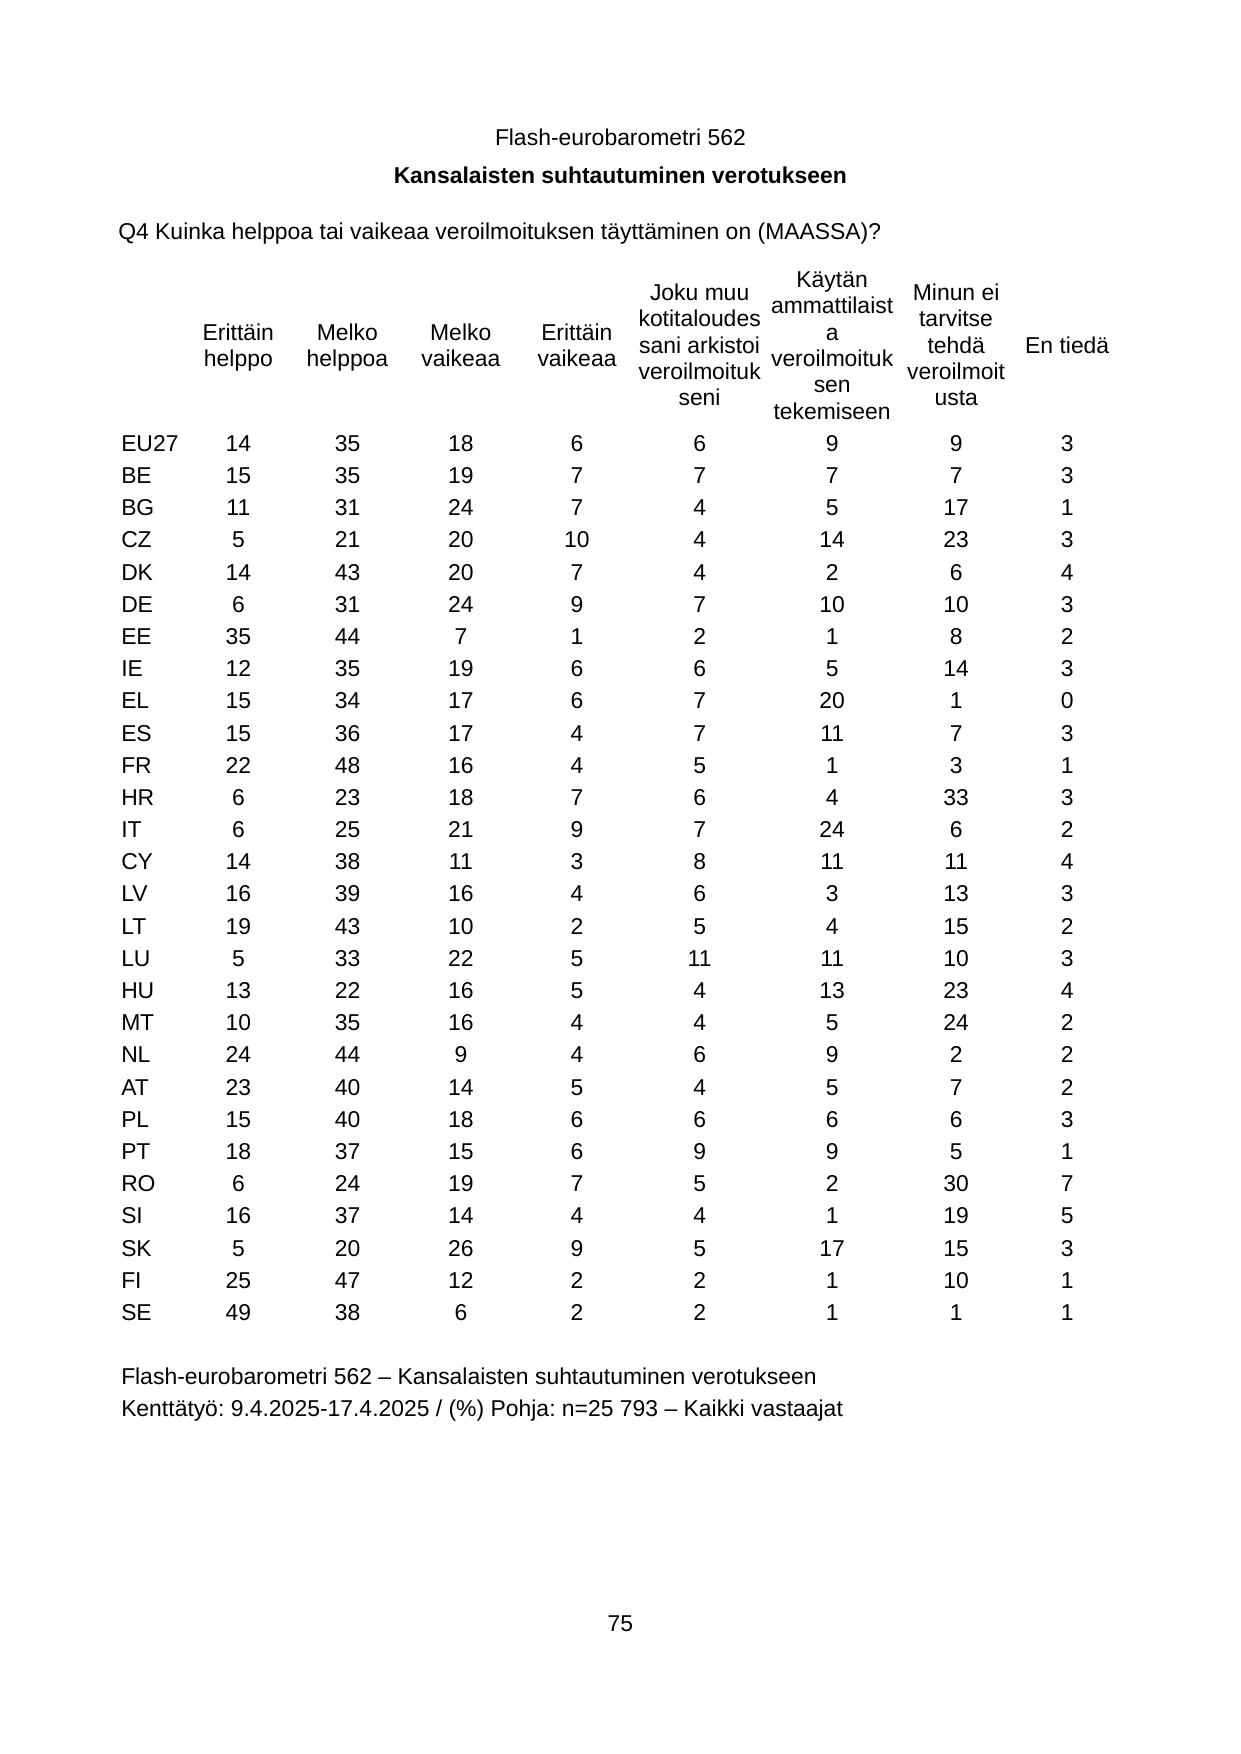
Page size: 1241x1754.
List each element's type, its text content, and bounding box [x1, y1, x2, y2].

table_cell 4 [1012, 845, 1122, 877]
table_cell 11 [403, 845, 519, 877]
table_cell 5 [635, 1167, 764, 1199]
table_header Käytän ammattilaista veroilmoituksen tekemiseen [764, 263, 900, 427]
table_cell 4 [635, 974, 764, 1006]
table_cell SE [118, 1296, 184, 1328]
table_cell 18 [403, 781, 519, 813]
table_cell 4 [635, 1071, 764, 1103]
table_cell 11 [764, 717, 900, 749]
table_cell 7 [900, 1071, 1012, 1103]
table_cell 30 [900, 1167, 1012, 1199]
table_cell 4 [519, 1006, 635, 1038]
table_cell 25 [184, 1264, 292, 1296]
table_cell 2 [635, 620, 764, 652]
table_cell 11 [635, 942, 764, 974]
table_cell 40 [292, 1103, 402, 1135]
table_cell 15 [403, 1135, 519, 1167]
table_cell 1 [519, 620, 635, 652]
table_cell 6 [519, 652, 635, 684]
table_cell [292, 1328, 402, 1360]
table_cell 34 [292, 684, 402, 717]
table_cell [764, 1328, 900, 1360]
table_cell 21 [403, 813, 519, 845]
table_cell 1 [764, 749, 900, 781]
table_cell 19 [403, 652, 519, 684]
table_cell 16 [403, 749, 519, 781]
table_cell 2 [635, 1264, 764, 1296]
table_cell 9 [900, 427, 1012, 459]
table_cell 7 [635, 459, 764, 491]
table_cell 20 [292, 1232, 402, 1264]
table_cell 24 [184, 1039, 292, 1071]
table_cell 6 [519, 427, 635, 459]
table_cell 18 [403, 427, 519, 459]
table_cell 7 [519, 556, 635, 588]
table_cell 24 [764, 813, 900, 845]
table_cell 15 [900, 1232, 1012, 1264]
table_cell [403, 1328, 519, 1360]
table_cell 2 [519, 1264, 635, 1296]
table_cell 24 [403, 491, 519, 523]
table_cell 6 [635, 1039, 764, 1071]
table_cell [635, 1328, 764, 1360]
table_cell 10 [519, 524, 635, 556]
table_cell 21 [292, 524, 402, 556]
table_cell 19 [900, 1199, 1012, 1232]
table_cell 6 [900, 813, 1012, 845]
table_cell 19 [403, 459, 519, 491]
table_cell 5 [635, 1232, 764, 1264]
table_cell 6 [635, 878, 764, 910]
table_cell 2 [519, 1296, 635, 1328]
table_header En tiedä [1012, 263, 1122, 427]
table_header [118, 263, 184, 427]
table_cell 16 [403, 1006, 519, 1038]
table_cell 20 [764, 684, 900, 717]
table_cell 8 [635, 845, 764, 877]
table_cell LV [118, 878, 184, 910]
table_cell 9 [764, 427, 900, 459]
table_cell 7 [635, 588, 764, 620]
table_cell 4 [519, 1199, 635, 1232]
table_cell 39 [292, 878, 402, 910]
table_cell 16 [403, 878, 519, 910]
table_cell 25 [292, 813, 402, 845]
table_cell 13 [184, 974, 292, 1006]
table_cell DE [118, 588, 184, 620]
table_cell 12 [184, 652, 292, 684]
table_cell 2 [1012, 620, 1122, 652]
table_cell 3 [1012, 942, 1122, 974]
table_cell 6 [764, 1103, 900, 1135]
table_cell 3 [1012, 717, 1122, 749]
table_cell 10 [900, 588, 1012, 620]
table_cell 15 [184, 717, 292, 749]
table_cell 1 [764, 1199, 900, 1232]
table_cell 23 [292, 781, 402, 813]
table_cell 24 [292, 1167, 402, 1199]
table_cell [519, 1328, 635, 1360]
table_header Erittäin helppo [184, 263, 292, 427]
table_cell 6 [635, 652, 764, 684]
table_cell 15 [184, 459, 292, 491]
table_cell 2 [635, 1296, 764, 1328]
table_cell 6 [519, 1135, 635, 1167]
text Q4 Kuinka helppoa tai vaikeaa veroilmoituksen täyttäminen on (MAASSA)? [118, 218, 1122, 244]
table_cell 15 [900, 910, 1012, 942]
table_cell 24 [900, 1006, 1012, 1038]
table_cell 5 [900, 1135, 1012, 1167]
table_cell 14 [403, 1071, 519, 1103]
table_cell 3 [1012, 781, 1122, 813]
table_cell 11 [764, 942, 900, 974]
table_cell 5 [519, 942, 635, 974]
table_cell 23 [900, 524, 1012, 556]
table_cell 15 [184, 1103, 292, 1135]
table_cell EL [118, 684, 184, 717]
table_cell 22 [403, 942, 519, 974]
table_cell 3 [1012, 652, 1122, 684]
table_cell 6 [900, 1103, 1012, 1135]
table_cell 26 [403, 1232, 519, 1264]
table_cell [900, 1328, 1012, 1360]
table_cell 5 [764, 491, 900, 523]
table_header Joku muu kotitaloudessani arkistoi veroilmoitukseni [635, 263, 764, 427]
table_cell 14 [900, 652, 1012, 684]
table_header Melko helppoa [292, 263, 402, 427]
table_cell 4 [1012, 974, 1122, 1006]
table_cell LU [118, 942, 184, 974]
table_cell 33 [292, 942, 402, 974]
table_cell 5 [519, 1071, 635, 1103]
table_cell 4 [764, 910, 900, 942]
table_cell 35 [292, 652, 402, 684]
table_cell 40 [292, 1071, 402, 1103]
table_cell 6 [519, 684, 635, 717]
table_cell 1 [1012, 1296, 1122, 1328]
table_cell 0 [1012, 684, 1122, 717]
table_cell 1 [900, 684, 1012, 717]
table_cell 20 [403, 556, 519, 588]
table_cell 3 [900, 749, 1012, 781]
table_cell 9 [519, 813, 635, 845]
table_cell DK [118, 556, 184, 588]
table_cell [1012, 1328, 1122, 1360]
table_cell CY [118, 845, 184, 877]
table_cell 9 [635, 1135, 764, 1167]
table_cell 8 [900, 620, 1012, 652]
table_cell [184, 1328, 292, 1360]
table_cell 18 [184, 1135, 292, 1167]
table_cell 13 [764, 974, 900, 1006]
table_cell 10 [900, 942, 1012, 974]
table_cell NL [118, 1039, 184, 1071]
table_cell 5 [764, 1006, 900, 1038]
table_cell 22 [184, 749, 292, 781]
table_cell 7 [519, 491, 635, 523]
table_cell 2 [1012, 1071, 1122, 1103]
table_cell 5 [519, 974, 635, 1006]
table_cell 18 [403, 1103, 519, 1135]
table_cell PT [118, 1135, 184, 1167]
table_cell 17 [900, 491, 1012, 523]
table_cell 31 [292, 491, 402, 523]
table_cell ES [118, 717, 184, 749]
table_cell 23 [900, 974, 1012, 1006]
table_cell BE [118, 459, 184, 491]
table_cell 4 [635, 1006, 764, 1038]
table_cell 11 [184, 491, 292, 523]
table_cell 35 [292, 427, 402, 459]
table_cell 5 [635, 749, 764, 781]
table_cell 35 [184, 620, 292, 652]
table_cell 5 [764, 652, 900, 684]
table_cell 3 [1012, 427, 1122, 459]
table_cell 2 [1012, 910, 1122, 942]
table_cell 4 [519, 717, 635, 749]
table_cell 15 [184, 684, 292, 717]
table_cell 6 [635, 1103, 764, 1135]
table_cell 16 [184, 1199, 292, 1232]
table_cell 6 [184, 781, 292, 813]
table_cell 16 [403, 974, 519, 1006]
table_cell 7 [519, 781, 635, 813]
table_cell 2 [900, 1039, 1012, 1071]
table_cell [118, 1328, 184, 1360]
table_cell 1 [1012, 1264, 1122, 1296]
table_cell 9 [764, 1135, 900, 1167]
table_cell 12 [403, 1264, 519, 1296]
table_cell 17 [764, 1232, 900, 1264]
table_cell 3 [1012, 1103, 1122, 1135]
table_cell 5 [184, 942, 292, 974]
table_cell 1 [900, 1296, 1012, 1328]
table_cell 1 [1012, 491, 1122, 523]
table_cell 31 [292, 588, 402, 620]
table_cell 19 [184, 910, 292, 942]
table_cell 9 [519, 1232, 635, 1264]
table_cell 38 [292, 845, 402, 877]
table_cell 43 [292, 556, 402, 588]
table_cell 7 [635, 813, 764, 845]
table_cell 6 [184, 588, 292, 620]
table_cell 2 [764, 1167, 900, 1199]
table_cell EE [118, 620, 184, 652]
table_cell 1 [764, 620, 900, 652]
table_cell 1 [1012, 1135, 1122, 1167]
table_cell 17 [403, 717, 519, 749]
table_cell 7 [764, 459, 900, 491]
table_cell 6 [635, 427, 764, 459]
table_cell SI [118, 1199, 184, 1232]
table_cell 2 [1012, 1039, 1122, 1071]
table_cell 3 [519, 845, 635, 877]
table_cell 3 [1012, 588, 1122, 620]
table_cell 2 [1012, 1006, 1122, 1038]
table_cell 37 [292, 1199, 402, 1232]
table_cell EU27 [118, 427, 184, 459]
table_cell 14 [184, 556, 292, 588]
table_cell 9 [764, 1039, 900, 1071]
table_cell MT [118, 1006, 184, 1038]
table_cell 4 [635, 1199, 764, 1232]
table_cell 5 [184, 1232, 292, 1264]
table_cell AT [118, 1071, 184, 1103]
table_cell 44 [292, 1039, 402, 1071]
table_cell 9 [403, 1039, 519, 1071]
table_cell 11 [764, 845, 900, 877]
table_cell 17 [403, 684, 519, 717]
table_cell 10 [184, 1006, 292, 1038]
table_cell 5 [764, 1071, 900, 1103]
table_cell 4 [764, 781, 900, 813]
table_header Minun ei tarvitse tehdä veroilmoitusta [900, 263, 1012, 427]
table_cell 5 [1012, 1199, 1122, 1232]
table_cell 7 [1012, 1167, 1122, 1199]
table_cell 4 [519, 1039, 635, 1071]
table_cell 3 [764, 878, 900, 910]
table_cell RO [118, 1167, 184, 1199]
table_cell 48 [292, 749, 402, 781]
table_cell LT [118, 910, 184, 942]
table_cell 6 [900, 556, 1012, 588]
table_cell 4 [635, 556, 764, 588]
table_cell 3 [1012, 459, 1122, 491]
table_cell 23 [184, 1071, 292, 1103]
table_cell 14 [184, 427, 292, 459]
table_cell 44 [292, 620, 402, 652]
table_cell 43 [292, 910, 402, 942]
table_cell 10 [900, 1264, 1012, 1296]
table_cell IE [118, 652, 184, 684]
table_cell IT [118, 813, 184, 845]
table_cell 3 [1012, 524, 1122, 556]
table_cell 14 [403, 1199, 519, 1232]
table_cell BG [118, 491, 184, 523]
table_cell 7 [900, 459, 1012, 491]
table_cell 37 [292, 1135, 402, 1167]
table_cell 19 [403, 1167, 519, 1199]
table_cell 38 [292, 1296, 402, 1328]
table_cell 7 [635, 717, 764, 749]
table_cell Kenttätyö: 9.4.2025-17.4.2025 / (%) Pohja: n=25 793 – Kaikki vastaajat [118, 1393, 1122, 1425]
table_cell 2 [519, 910, 635, 942]
table_cell 4 [1012, 556, 1122, 588]
table_cell 5 [635, 910, 764, 942]
table_cell 35 [292, 1006, 402, 1038]
table_cell FR [118, 749, 184, 781]
table_cell 10 [403, 910, 519, 942]
table_cell 7 [519, 459, 635, 491]
table_cell 4 [519, 749, 635, 781]
table_cell 7 [519, 1167, 635, 1199]
table_cell 1 [1012, 749, 1122, 781]
table_cell 1 [764, 1296, 900, 1328]
table_cell 6 [519, 1103, 635, 1135]
table_cell 3 [1012, 878, 1122, 910]
table_cell 2 [1012, 813, 1122, 845]
table_cell 10 [764, 588, 900, 620]
table_cell 47 [292, 1264, 402, 1296]
table_cell 11 [900, 845, 1012, 877]
table_cell 6 [403, 1296, 519, 1328]
table_header Erittäin vaikeaa [519, 263, 635, 427]
table_cell 33 [900, 781, 1012, 813]
table_cell 35 [292, 459, 402, 491]
table_cell 4 [635, 524, 764, 556]
table_cell FI [118, 1264, 184, 1296]
table_cell 5 [184, 524, 292, 556]
table_cell 14 [184, 845, 292, 877]
table_cell 36 [292, 717, 402, 749]
table_cell 13 [900, 878, 1012, 910]
table_cell 3 [1012, 1232, 1122, 1264]
table_cell 6 [184, 813, 292, 845]
table_cell 4 [635, 491, 764, 523]
table_header Melko vaikeaa [403, 263, 519, 427]
table_cell 49 [184, 1296, 292, 1328]
table_cell HU [118, 974, 184, 1006]
table_cell 6 [635, 781, 764, 813]
table_cell 14 [764, 524, 900, 556]
table_cell 22 [292, 974, 402, 1006]
table_cell 20 [403, 524, 519, 556]
table_cell 2 [764, 556, 900, 588]
table_cell 7 [635, 684, 764, 717]
table_cell 24 [403, 588, 519, 620]
table_cell 4 [519, 878, 635, 910]
table_cell Flash-eurobarometri 562 – Kansalaisten suhtautuminen verotukseen [118, 1360, 1122, 1392]
table_cell PL [118, 1103, 184, 1135]
table_cell 1 [764, 1264, 900, 1296]
table_cell 16 [184, 878, 292, 910]
table_cell CZ [118, 524, 184, 556]
table_cell 7 [900, 717, 1012, 749]
table_cell SK [118, 1232, 184, 1264]
table_cell 9 [519, 588, 635, 620]
table_cell 6 [184, 1167, 292, 1199]
table_cell 7 [403, 620, 519, 652]
table_cell HR [118, 781, 184, 813]
